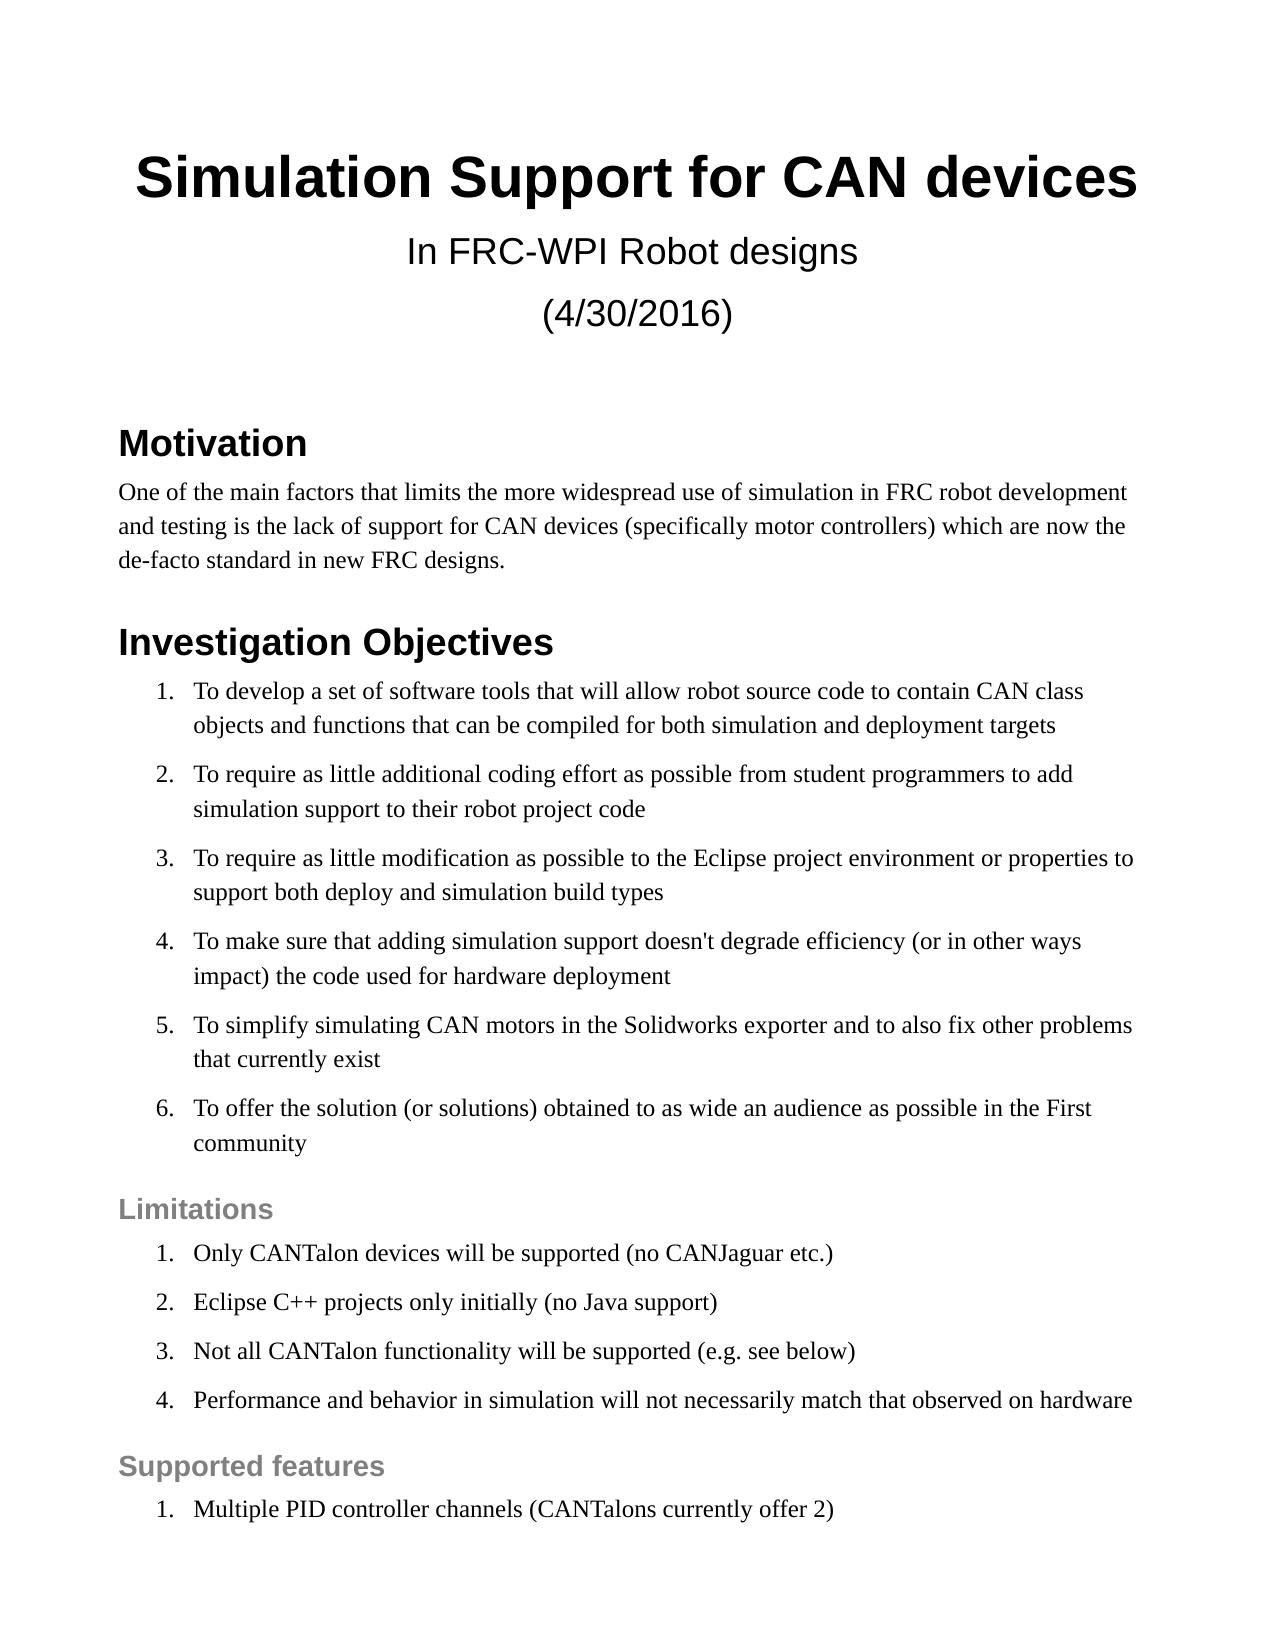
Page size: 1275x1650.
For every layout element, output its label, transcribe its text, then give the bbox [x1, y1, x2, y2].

list Multiple PID controller channels (CANTalons currently offer 2) [156, 1494, 1157, 1523]
list Only CANTalon devices will be supported (no CANJaguar etc.) [156, 1238, 1157, 1266]
title Simulation Support for CAN devices [118, 143, 1157, 210]
subtitle (4/30/2016) [118, 291, 1157, 334]
list Not all CANTalon functionality will be supported (e.g. see below) [156, 1336, 1157, 1364]
list To make sure that adding simulation support doesn't degrade efficiency (or in other ways impact) the code used for hardware deployment [156, 926, 1157, 990]
list To simplify simulating CAN motors in the Solidworks exporter and to also fix other problems that currently exist [156, 1010, 1157, 1073]
subtitle Limitations [118, 1192, 1157, 1225]
list To develop a set of software tools that will allow robot source code to contain CAN class objects and functions that can be compiled for both simulation and deployment targets [156, 676, 1157, 739]
subtitle Motivation [118, 421, 1157, 464]
list To require as little additional coding effort as possible from student programmers to add simulation support to their robot project code [156, 759, 1157, 823]
list To require as little modification as possible to the Eclipse project environment or properties to support both deploy and simulation build types [156, 843, 1157, 906]
list To offer the solution (or solutions) obtained to as wide an audience as possible in the First community [156, 1093, 1157, 1157]
subtitle In FRC-WPI Robot designs [118, 229, 1157, 272]
subtitle Investigation Objectives [118, 620, 1157, 663]
text One of the main factors that limits the more widespread use of simulation in FRC robot development and testing is the lack of support for CAN devices (specifically motor controllers) which are now the de-facto standard in new FRC designs. [118, 477, 1157, 574]
list Eclipse C++ projects only initially (no Java support) [156, 1287, 1157, 1316]
list Performance and behavior in simulation will not necessarily match that observed on hardware [156, 1385, 1157, 1414]
subtitle Supported features [118, 1448, 1157, 1482]
